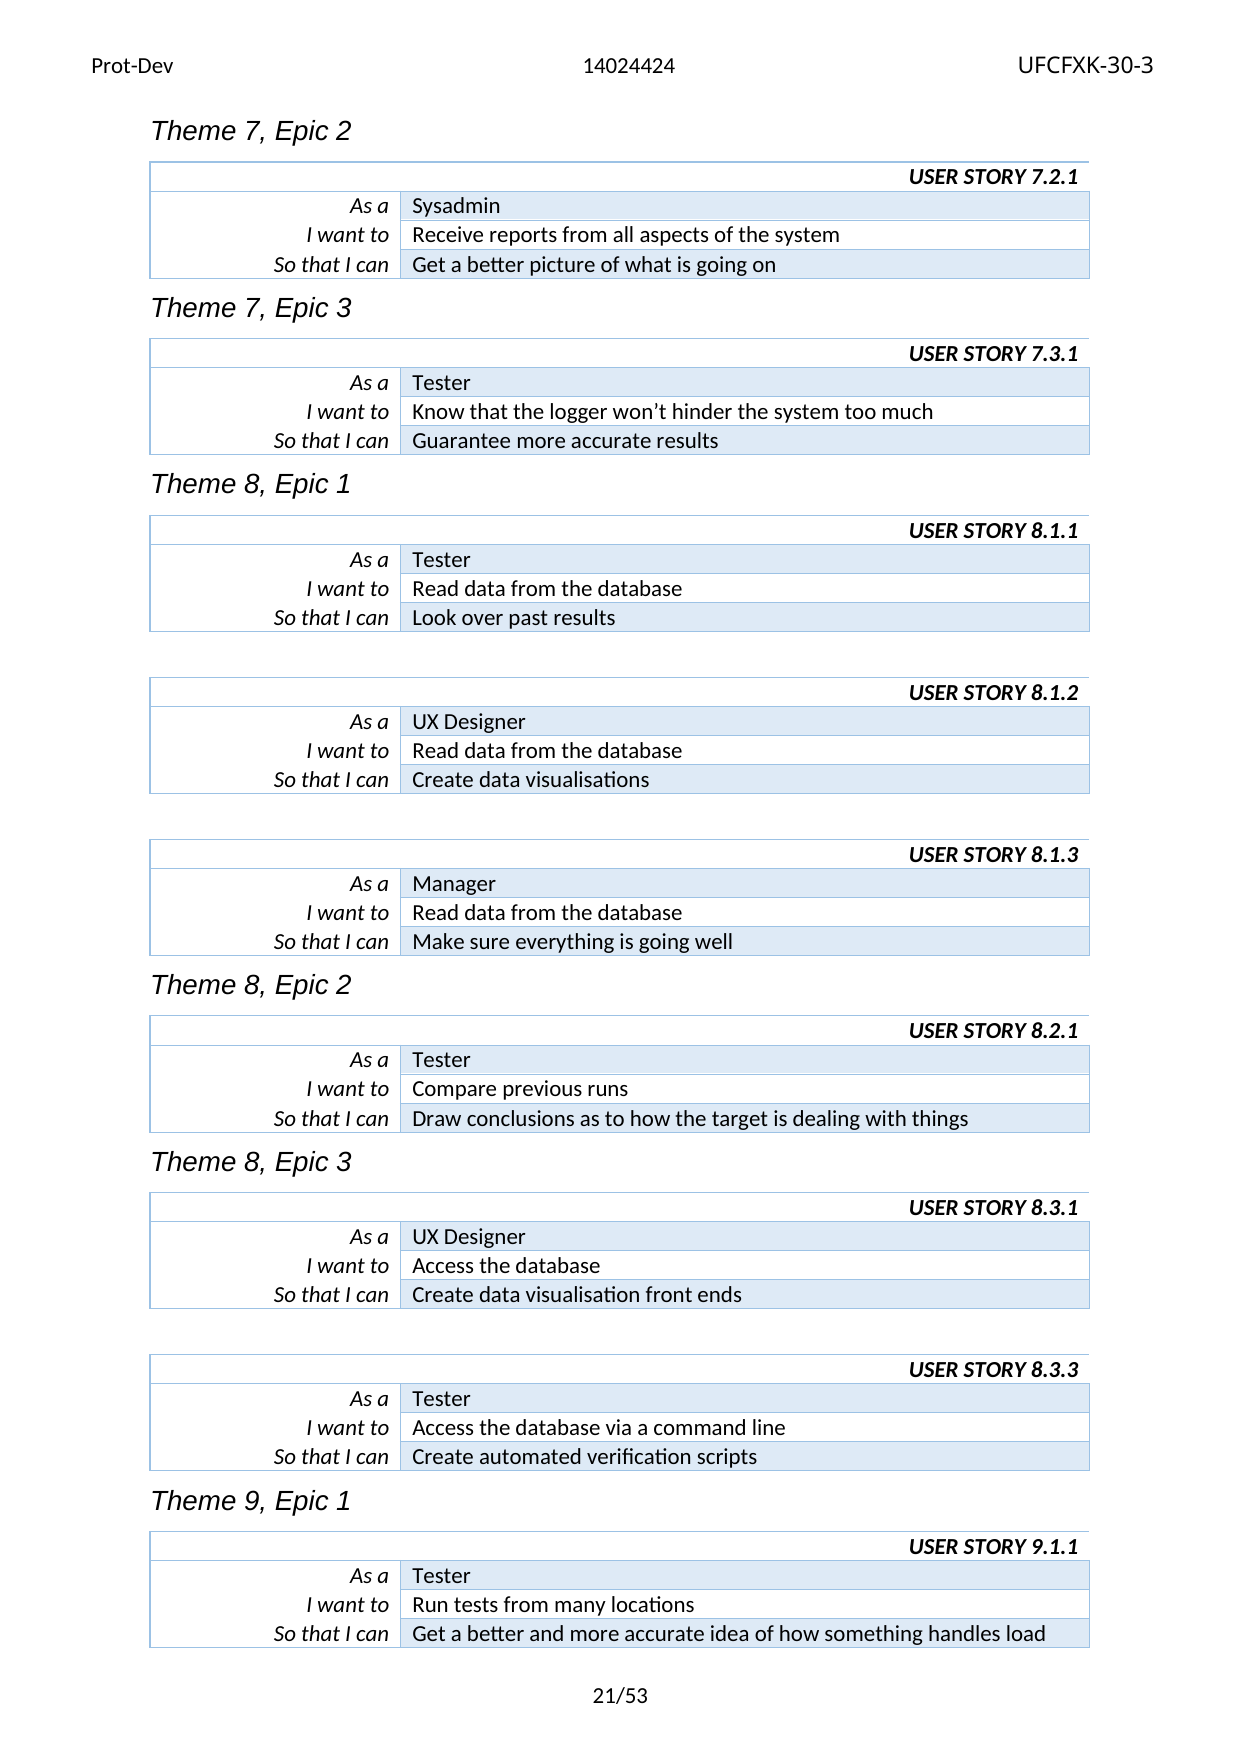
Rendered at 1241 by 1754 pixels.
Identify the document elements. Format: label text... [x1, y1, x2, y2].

table_header USER STORY 8.3.3 [151, 1355, 1089, 1383]
table_cell So that I can [151, 1618, 400, 1647]
table_cell As a [151, 1222, 400, 1250]
table_cell As a [151, 1561, 400, 1589]
subtitle Theme 7, Epic 3 [150, 291, 1090, 323]
table_cell So that I can [151, 926, 400, 955]
table_header USER STORY 8.1.1 [151, 516, 1089, 544]
table_cell So that I can [151, 249, 400, 278]
table_cell I want to [151, 897, 400, 926]
table_cell I want to [151, 220, 400, 249]
table_cell UX Designer [401, 1222, 1089, 1250]
table_cell I want to [151, 396, 400, 425]
table_cell Make sure everything is going well [401, 927, 1089, 955]
table_cell Get a better and more accurate idea of how something handles load [401, 1619, 1089, 1647]
table_cell Look over past results [401, 603, 1089, 631]
table_cell Create automated verification scripts [401, 1442, 1089, 1470]
table_header USER STORY 7.2.1 [151, 163, 1089, 191]
subtitle Theme 9, Epic 1 [150, 1484, 1090, 1516]
table_header USER STORY 8.2.1 [151, 1016, 1089, 1044]
table_cell So that I can [151, 1441, 400, 1470]
table_cell So that I can [151, 764, 400, 793]
table_cell As a [151, 869, 400, 897]
table_cell Sysadmin [401, 192, 1089, 219]
subtitle Theme 7, Epic 2 [150, 114, 1090, 146]
table_cell Create data visualisations [401, 765, 1089, 793]
table_header USER STORY 8.1.2 [151, 678, 1089, 706]
table_cell Read data from the database [401, 736, 1089, 764]
table_cell UX Designer [401, 707, 1089, 735]
table_cell So that I can [151, 1103, 400, 1132]
table_cell Read data from the database [401, 898, 1089, 926]
table_cell As a [151, 707, 400, 735]
subtitle Theme 8, Epic 1 [150, 468, 1090, 500]
table_cell As a [151, 192, 400, 219]
table_cell I want to [151, 1250, 400, 1279]
table_cell Tester [401, 1046, 1089, 1073]
table_cell Draw conclusions as to how the target is dealing with things [401, 1104, 1089, 1132]
table_cell Read data from the database [401, 574, 1089, 602]
table_cell Guarantee more accurate results [401, 426, 1089, 454]
table_header USER STORY 8.3.1 [151, 1193, 1089, 1221]
table_header USER STORY 9.1.1 [151, 1532, 1089, 1560]
table_cell As a [151, 1046, 400, 1073]
table_cell Access the database via a command line [401, 1413, 1089, 1441]
table_header USER STORY 7.3.1 [151, 339, 1089, 367]
table_cell So that I can [151, 1279, 400, 1308]
table_cell As a [151, 545, 400, 573]
table_cell I want to [151, 1589, 400, 1618]
table_cell Manager [401, 869, 1089, 897]
table_cell I want to [151, 735, 400, 764]
subtitle Theme 8, Epic 2 [150, 968, 1090, 1000]
subtitle Theme 8, Epic 3 [150, 1145, 1090, 1177]
table_cell Get a better picture of what is going on [401, 250, 1089, 278]
table_cell I want to [151, 1412, 400, 1441]
table_cell I want to [151, 1074, 400, 1103]
table_cell Receive reports from all aspects of the system [401, 221, 1089, 249]
table_cell Compare previous runs [401, 1075, 1089, 1103]
table_cell Tester [401, 1561, 1089, 1589]
table_cell Tester [401, 1384, 1089, 1412]
table_cell Tester [401, 368, 1089, 396]
table_cell As a [152, 369, 399, 396]
table_cell Create data visualisation front ends [401, 1280, 1089, 1308]
table_cell So that I can [151, 425, 400, 454]
table_cell So that I can [151, 602, 400, 631]
table_header USER STORY 8.1.3 [151, 840, 1089, 868]
table_cell As a [151, 1384, 400, 1412]
table_cell Tester [401, 545, 1089, 573]
table_cell Run tests from many locations [401, 1590, 1089, 1618]
table_cell Know that the logger won’t hinder the system too much [401, 397, 1089, 425]
table_cell I want to [151, 573, 400, 602]
table_cell Access the database [401, 1251, 1089, 1279]
